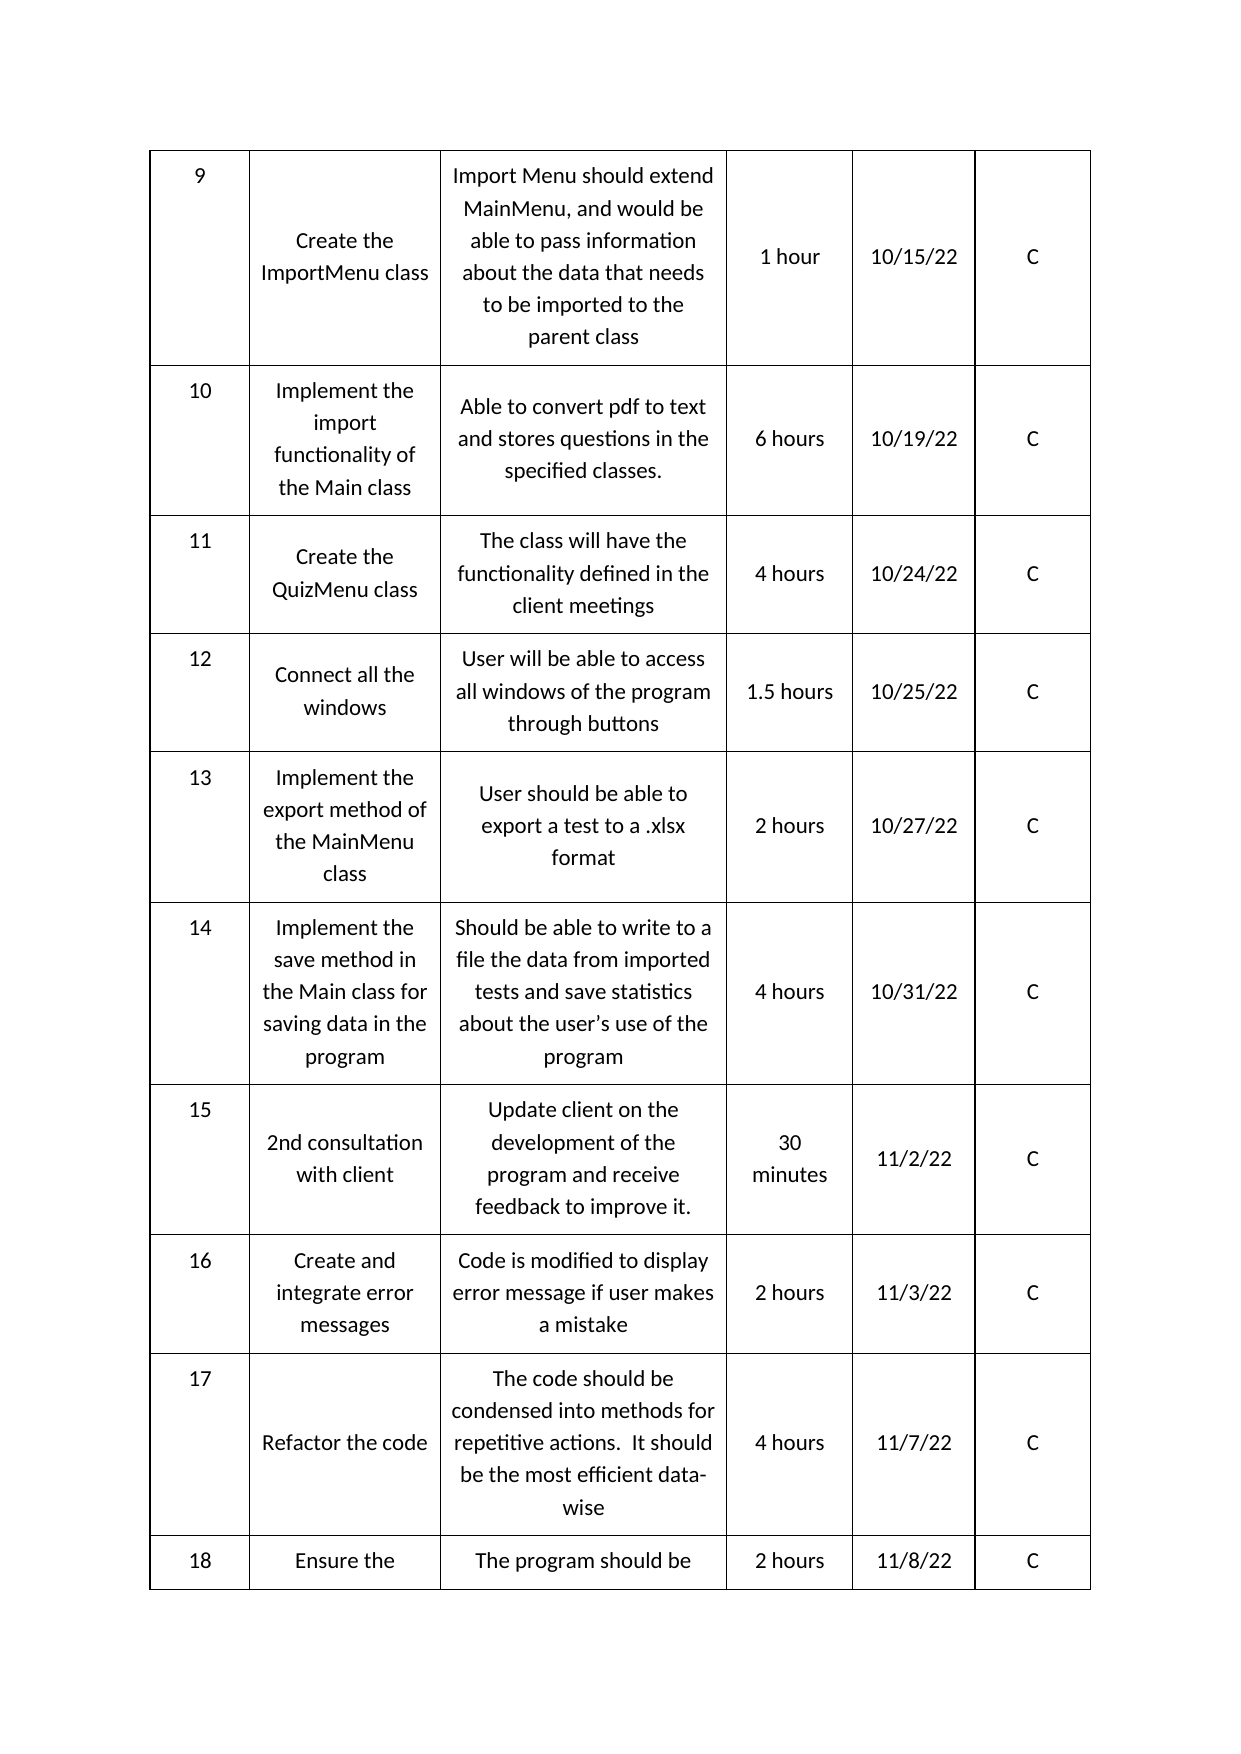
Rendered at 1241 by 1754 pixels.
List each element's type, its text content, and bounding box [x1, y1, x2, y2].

table_cell [1091, 633, 1191, 751]
table_cell 15 [151, 1085, 249, 1234]
table_cell C [976, 366, 1090, 515]
table_cell Code is modified to display error message if user makes a mistake [441, 1235, 726, 1352]
table_cell Should be able to write to a file the data from imported tests and save statistics about the user’s use of the program [441, 903, 726, 1084]
table_cell [1091, 1353, 1191, 1535]
table_cell User should be able to export a test to a .xlsx format [441, 752, 726, 902]
table_cell 4 hours [727, 1354, 852, 1535]
table_cell Create and integrate error messages [250, 1235, 440, 1352]
table_cell C [976, 1085, 1090, 1234]
table_cell 10/19/22 [853, 366, 974, 515]
table_cell C [976, 1354, 1090, 1535]
table_cell 18 [151, 1536, 249, 1589]
table_cell [1091, 1234, 1191, 1352]
table_cell 2 hours [727, 1235, 852, 1352]
table_cell 16 [151, 1235, 249, 1352]
table_cell 11/8/22 [853, 1536, 974, 1589]
table_cell 10/24/22 [853, 516, 974, 633]
table_cell C [976, 151, 1090, 365]
table_cell Ensure the [250, 1536, 440, 1589]
table_cell Create the QuizMenu class [250, 516, 440, 633]
table_cell 13 [151, 752, 249, 902]
table_cell 2 hours [727, 1536, 852, 1589]
table_cell [1091, 902, 1191, 1084]
table_cell 6 hours [727, 366, 852, 515]
table_cell The program should be [441, 1536, 726, 1589]
table_cell 1.5 hours [727, 634, 852, 751]
table_cell C [976, 752, 1090, 902]
table_cell C [976, 1235, 1090, 1352]
table_cell 11/3/22 [853, 1235, 974, 1352]
table_cell [1091, 751, 1191, 902]
table_cell 12 [151, 634, 249, 751]
table_cell Implement the import functionality of the Main class [250, 366, 440, 515]
table_cell 10 [151, 366, 249, 515]
table_cell C [976, 634, 1090, 751]
table_cell [1091, 515, 1191, 633]
table_cell 2 hours [727, 752, 852, 902]
table_cell 10/15/22 [853, 151, 974, 365]
table_cell Connect all the windows [250, 634, 440, 751]
table_cell User will be able to access all windows of the program through buttons [441, 634, 726, 751]
table_cell 4 hours [727, 903, 852, 1084]
table_cell 17 [151, 1354, 249, 1535]
table_cell 11 [151, 516, 249, 633]
table_cell C [976, 903, 1090, 1084]
table_cell [1091, 1084, 1191, 1234]
table_cell Update client on the development of the program and receive feedback to improve it. [441, 1085, 726, 1234]
table_cell Import Menu should extend MainMenu, and would be able to pass information about the data that needs to be imported to the parent class [441, 151, 726, 365]
table_cell [1091, 1535, 1191, 1589]
table_cell The class will have the functionality defined in the client meetings [441, 516, 726, 633]
table_cell [1091, 150, 1191, 365]
table_cell Refactor the code [250, 1354, 440, 1535]
table_cell 10/25/22 [853, 634, 974, 751]
table_cell C [976, 1536, 1090, 1589]
table_cell 1 hour [727, 151, 852, 365]
table_cell 14 [151, 903, 249, 1084]
table_cell Implement the save method in the Main class for saving data in the program [250, 903, 440, 1084]
table_cell 30 minutes [727, 1085, 852, 1234]
table_cell 11/2/22 [853, 1085, 974, 1234]
table_cell 11/7/22 [853, 1354, 974, 1535]
table_cell 9 [151, 151, 249, 365]
table_cell Create the ImportMenu class [250, 151, 440, 365]
table_cell 2nd consultation with client [250, 1085, 440, 1234]
table_cell Implement the export method of the MainMenu class [250, 752, 440, 902]
table_cell The code should be condensed into methods for repetitive actions. It should be the most efficient data-wise [441, 1354, 726, 1535]
table_cell Able to convert pdf to text and stores questions in the specified classes. [441, 366, 726, 515]
table_cell [1091, 365, 1191, 515]
table_cell 4 hours [727, 516, 852, 633]
table_cell 10/27/22 [853, 752, 974, 902]
table_cell 10/31/22 [853, 903, 974, 1084]
table_cell C [976, 516, 1090, 633]
